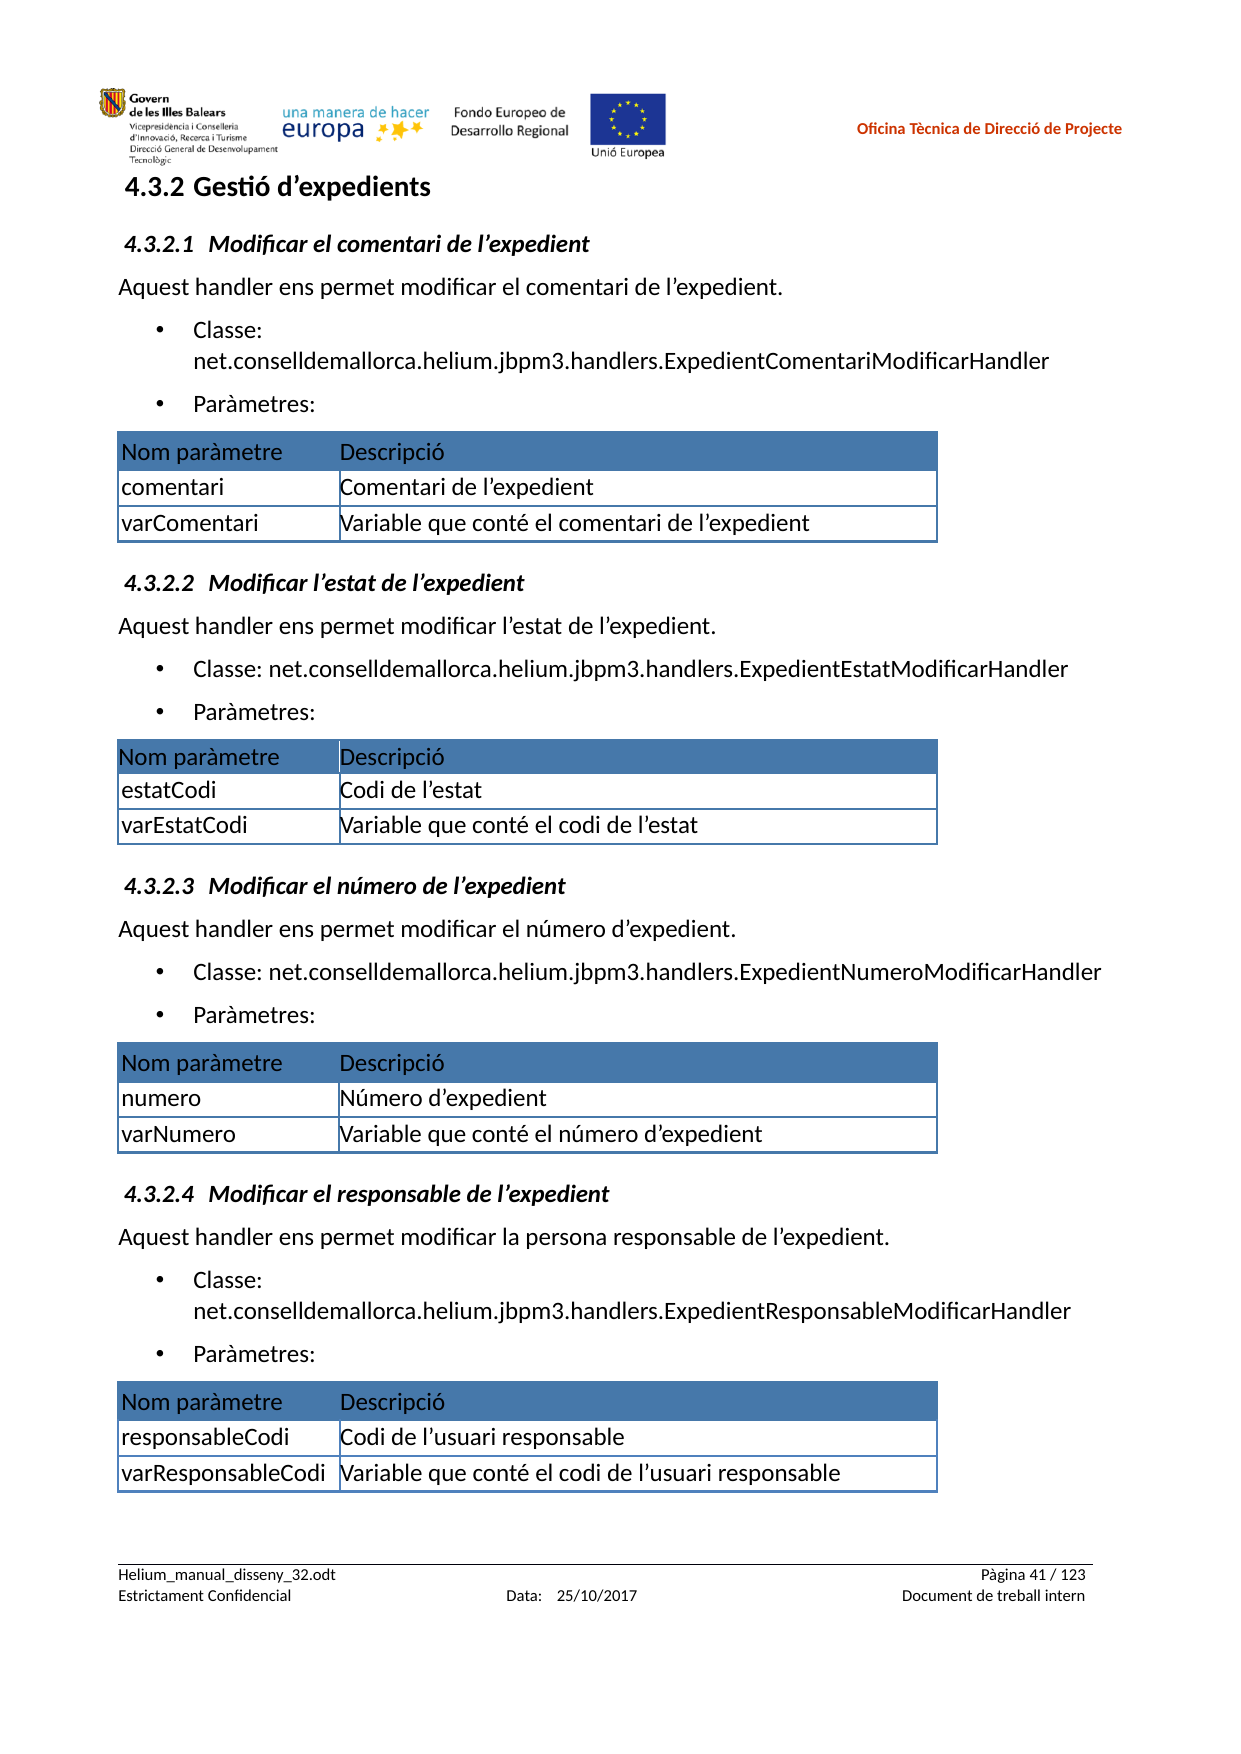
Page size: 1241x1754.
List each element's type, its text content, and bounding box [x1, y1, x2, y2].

table_cell Variable que conté el codi de l’estat [341, 810, 936, 843]
list Classe: net.conselldemallorca.helium.jbpm3.handlers.ExpedientResponsableModificarHandler [156, 1264, 1122, 1325]
subtitle Modificar el comentari de l’expedient [118, 228, 1122, 259]
text Aquest handler ens permet modificar el número d’expedient. [118, 913, 1122, 943]
table_cell Variable que conté el comentari de l’expedient [341, 507, 936, 540]
table_header Descripció [340, 1044, 936, 1080]
table_cell Codi de l’usuari responsable [341, 1421, 936, 1455]
text Aquest handler ens permet modificar la persona responsable de l’expedient. [118, 1221, 1122, 1252]
subtitle Modificar el responsable de l’expedient [118, 1178, 1122, 1209]
text Aquest handler ens permet modificar el comentari de l’expedient. [118, 271, 1122, 302]
list Classe: net.conselldemallorca.helium.jbpm3.handlers.ExpedientNumeroModificarHandler [156, 956, 1122, 986]
subtitle Modificar el número de l’expedient [118, 870, 1122, 900]
subtitle Gestió d’expedients [118, 168, 1122, 203]
table_header Nom paràmetre [119, 741, 339, 772]
table_cell varEstatCodi [119, 810, 339, 843]
text Aquest handler ens permet modificar l’estat de l’expedient. [118, 610, 1122, 641]
table_header Descripció [341, 1383, 936, 1419]
table_cell Codi de l’estat [341, 774, 936, 807]
table_cell comentari [119, 471, 339, 505]
table_header Nom paràmetre [119, 433, 339, 469]
table_cell varNumero [119, 1118, 338, 1151]
table_header Descripció [341, 433, 936, 469]
list Classe: net.conselldemallorca.helium.jbpm3.handlers.ExpedientComentariModificarHandler [156, 314, 1122, 375]
table_cell Número d’expedient [340, 1083, 936, 1116]
subtitle Modificar l’estat de l’expedient [118, 567, 1122, 598]
table_cell Variable que conté el codi de l’usuari responsable [341, 1457, 936, 1490]
table_header Nom paràmetre [119, 1044, 338, 1080]
picture [99, 87, 668, 166]
table_cell varResponsableCodi [119, 1457, 339, 1490]
table_cell numero [119, 1083, 338, 1116]
list Paràmetres: [156, 696, 1122, 727]
table_cell varComentari [119, 507, 339, 540]
table_cell Variable que conté el número d’expedient [340, 1118, 936, 1151]
table_header Nom paràmetre [119, 1383, 339, 1419]
list Classe: net.conselldemallorca.helium.jbpm3.handlers.ExpedientEstatModificarHandler [156, 653, 1122, 684]
list Paràmetres: [156, 1338, 1122, 1368]
table_header Descripció [340, 741, 936, 772]
list Paràmetres: [156, 388, 1122, 418]
list Paràmetres: [156, 999, 1122, 1029]
table_cell estatCodi [119, 774, 339, 807]
table_cell responsableCodi [119, 1421, 339, 1455]
table_cell Comentari de l’expedient [341, 471, 936, 505]
